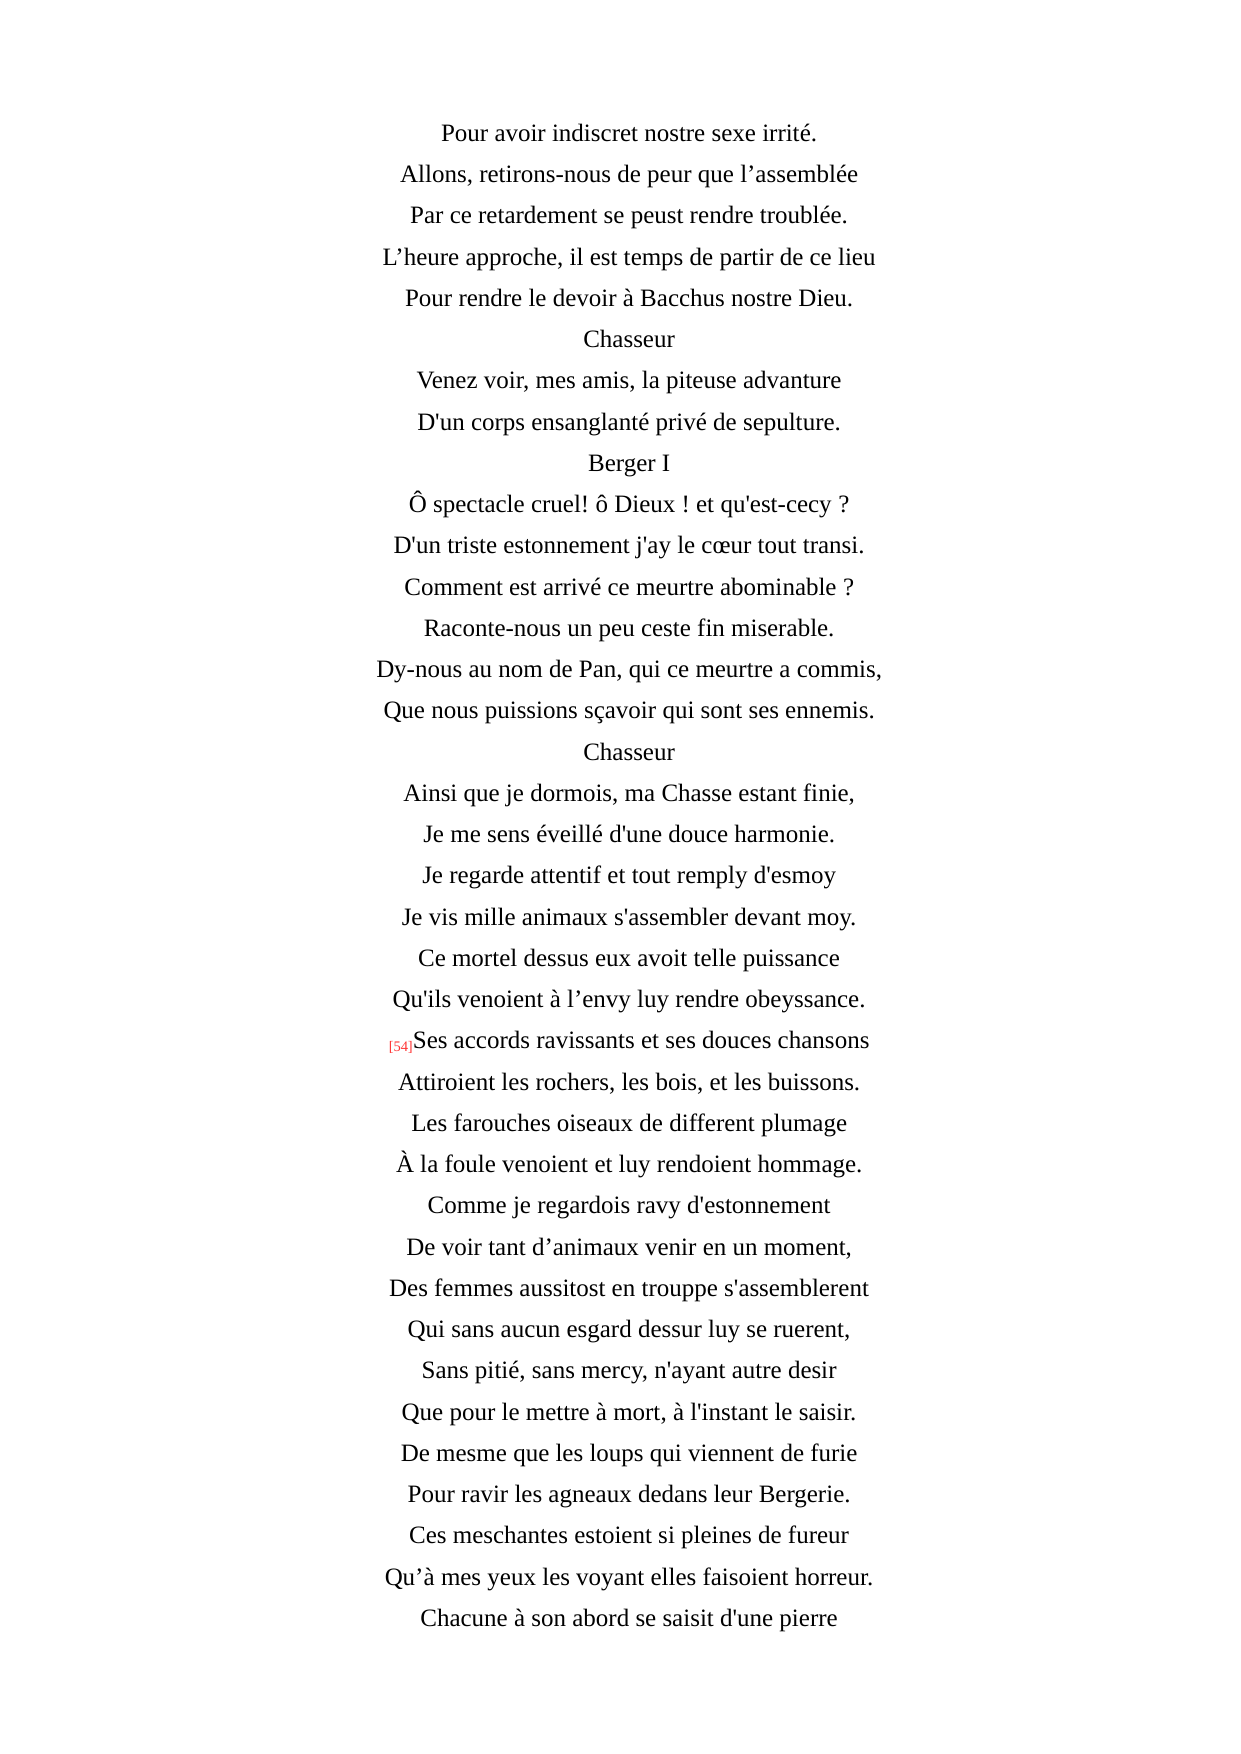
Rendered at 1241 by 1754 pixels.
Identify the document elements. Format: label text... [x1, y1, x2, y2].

text [54]Ses accords ravissants et ses douces chansons [118, 1026, 1122, 1054]
text Berger I [118, 448, 1122, 477]
text Je regarde attentif et tout remply d'esmoy [118, 861, 1122, 889]
text Qui sans aucun esgard dessur luy se ruerent, [118, 1314, 1122, 1343]
text Je me sens éveillé d'une douce harmonie. [118, 819, 1122, 848]
text Comme je regardois ravy d'estonnement [118, 1191, 1122, 1219]
text Ô spectacle cruel! ô Dieux ! et qu'est-cecy ? [118, 489, 1122, 518]
text Pour rendre le devoir à Bacchus nostre Dieu. [118, 283, 1122, 312]
text Sans pitié, sans mercy, n'ayant autre desir [118, 1356, 1122, 1384]
text L’heure approche, il est temps de partir de ce lieu [118, 242, 1122, 271]
text Ainsi que je dormois, ma Chasse estant finie, [118, 778, 1122, 807]
text Comment est arrivé ce meurtre abominable ? [118, 572, 1122, 601]
text Que pour le mettre à mort, à l'instant le saisir. [118, 1397, 1122, 1426]
text Par ce retardement se peust rendre troublée. [118, 201, 1122, 229]
text Qu'ils venoient à l’envy luy rendre obeyssance. [118, 984, 1122, 1013]
text Chasseur [118, 324, 1122, 353]
text Que nous puissions sçavoir qui sont ses ennemis. [118, 696, 1122, 724]
text Ces meschantes estoient si pleines de fureur [118, 1521, 1122, 1549]
text Les farouches oiseaux de different plumage [118, 1108, 1122, 1137]
text D'un corps ensanglanté privé de sepulture. [118, 407, 1122, 436]
text D'un triste estonnement j'ay le cœur tout transi. [118, 531, 1122, 559]
text Je vis mille animaux s'assembler devant moy. [118, 902, 1122, 931]
text Pour avoir indiscret nostre sexe irrité. [118, 118, 1122, 147]
text Ce mortel dessus eux avoit telle puissance [118, 943, 1122, 972]
text De voir tant d’animaux venir en un moment, [118, 1232, 1122, 1261]
text Qu’à mes yeux les voyant elles faisoient horreur. [118, 1562, 1122, 1591]
text De mesme que les loups qui viennent de furie [118, 1438, 1122, 1467]
text Venez voir, mes amis, la piteuse advanture [118, 366, 1122, 394]
text Des femmes aussitost en trouppe s'assemblerent [118, 1273, 1122, 1302]
text Attiroient les rochers, les bois, et les buissons. [118, 1067, 1122, 1096]
text Pour ravir les agneaux dedans leur Bergerie. [118, 1479, 1122, 1508]
text Raconte-nous un peu ceste fin miserable. [118, 613, 1122, 642]
text Dy-nous au nom de Pan, qui ce meurtre a commis, [118, 654, 1122, 683]
text Allons, retirons-nous de peur que l’assemblée [118, 159, 1122, 188]
text Chasseur [118, 737, 1122, 766]
text À la foule venoient et luy rendoient hommage. [118, 1149, 1122, 1178]
text Chacune à son abord se saisit d'une pierre [118, 1603, 1122, 1632]
